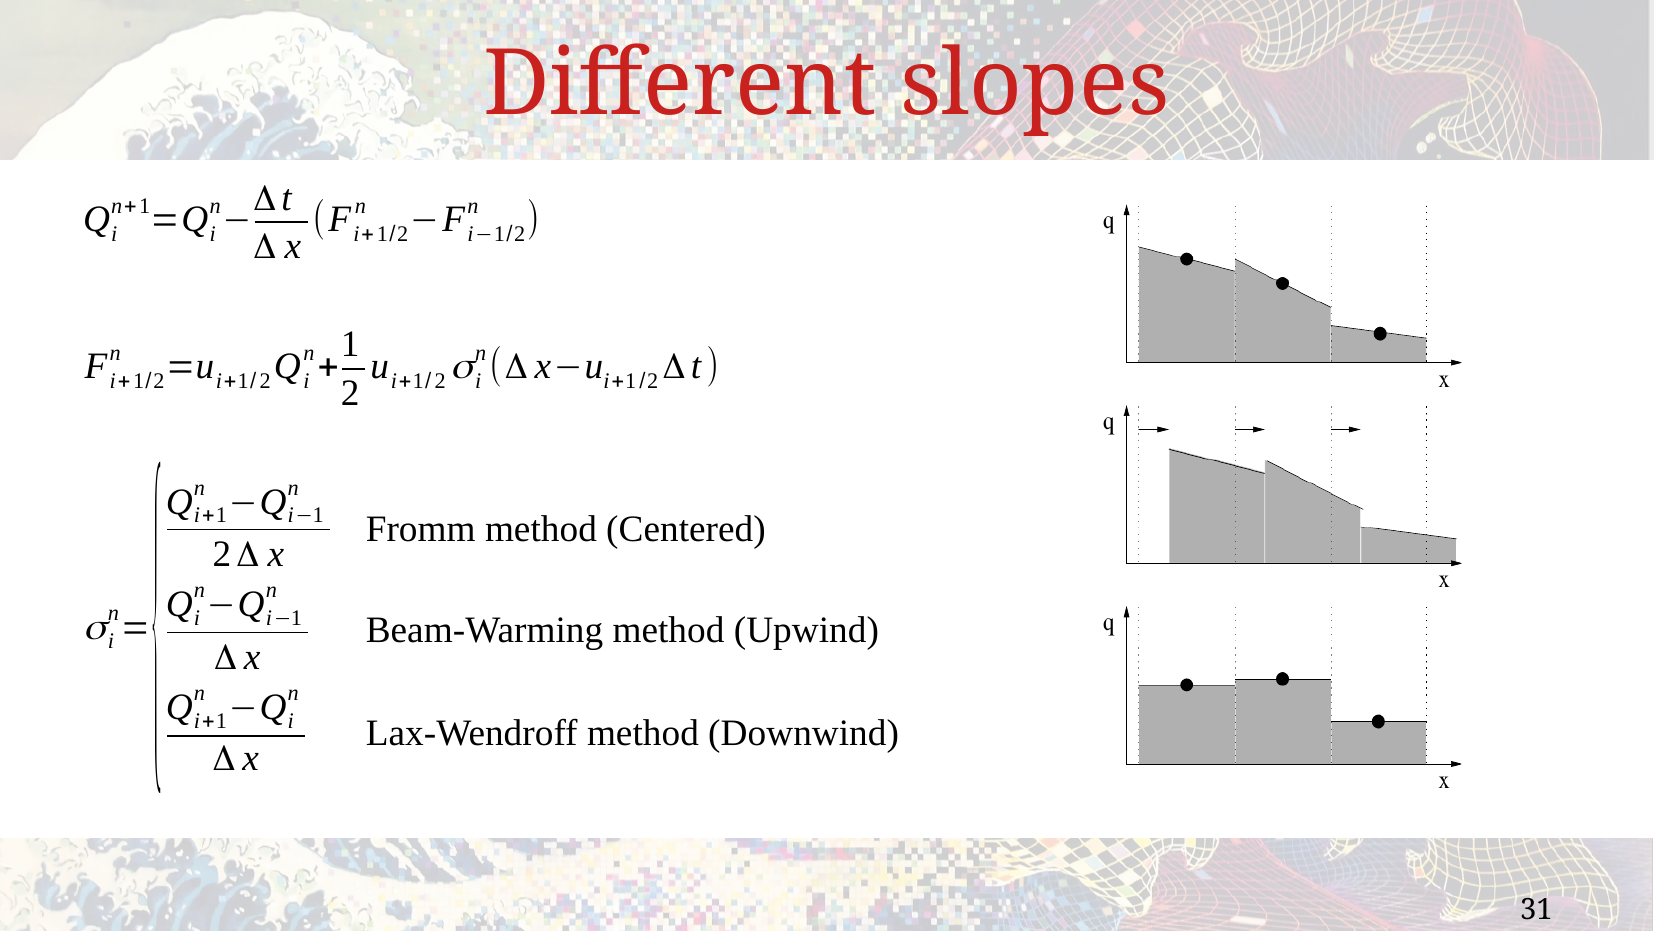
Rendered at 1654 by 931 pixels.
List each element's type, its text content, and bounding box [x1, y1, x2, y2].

chart [76, 177, 546, 266]
chart [76, 459, 911, 795]
title Different slopes [0, 1, 1654, 157]
picture [1074, 189, 1477, 798]
chart [76, 323, 725, 413]
